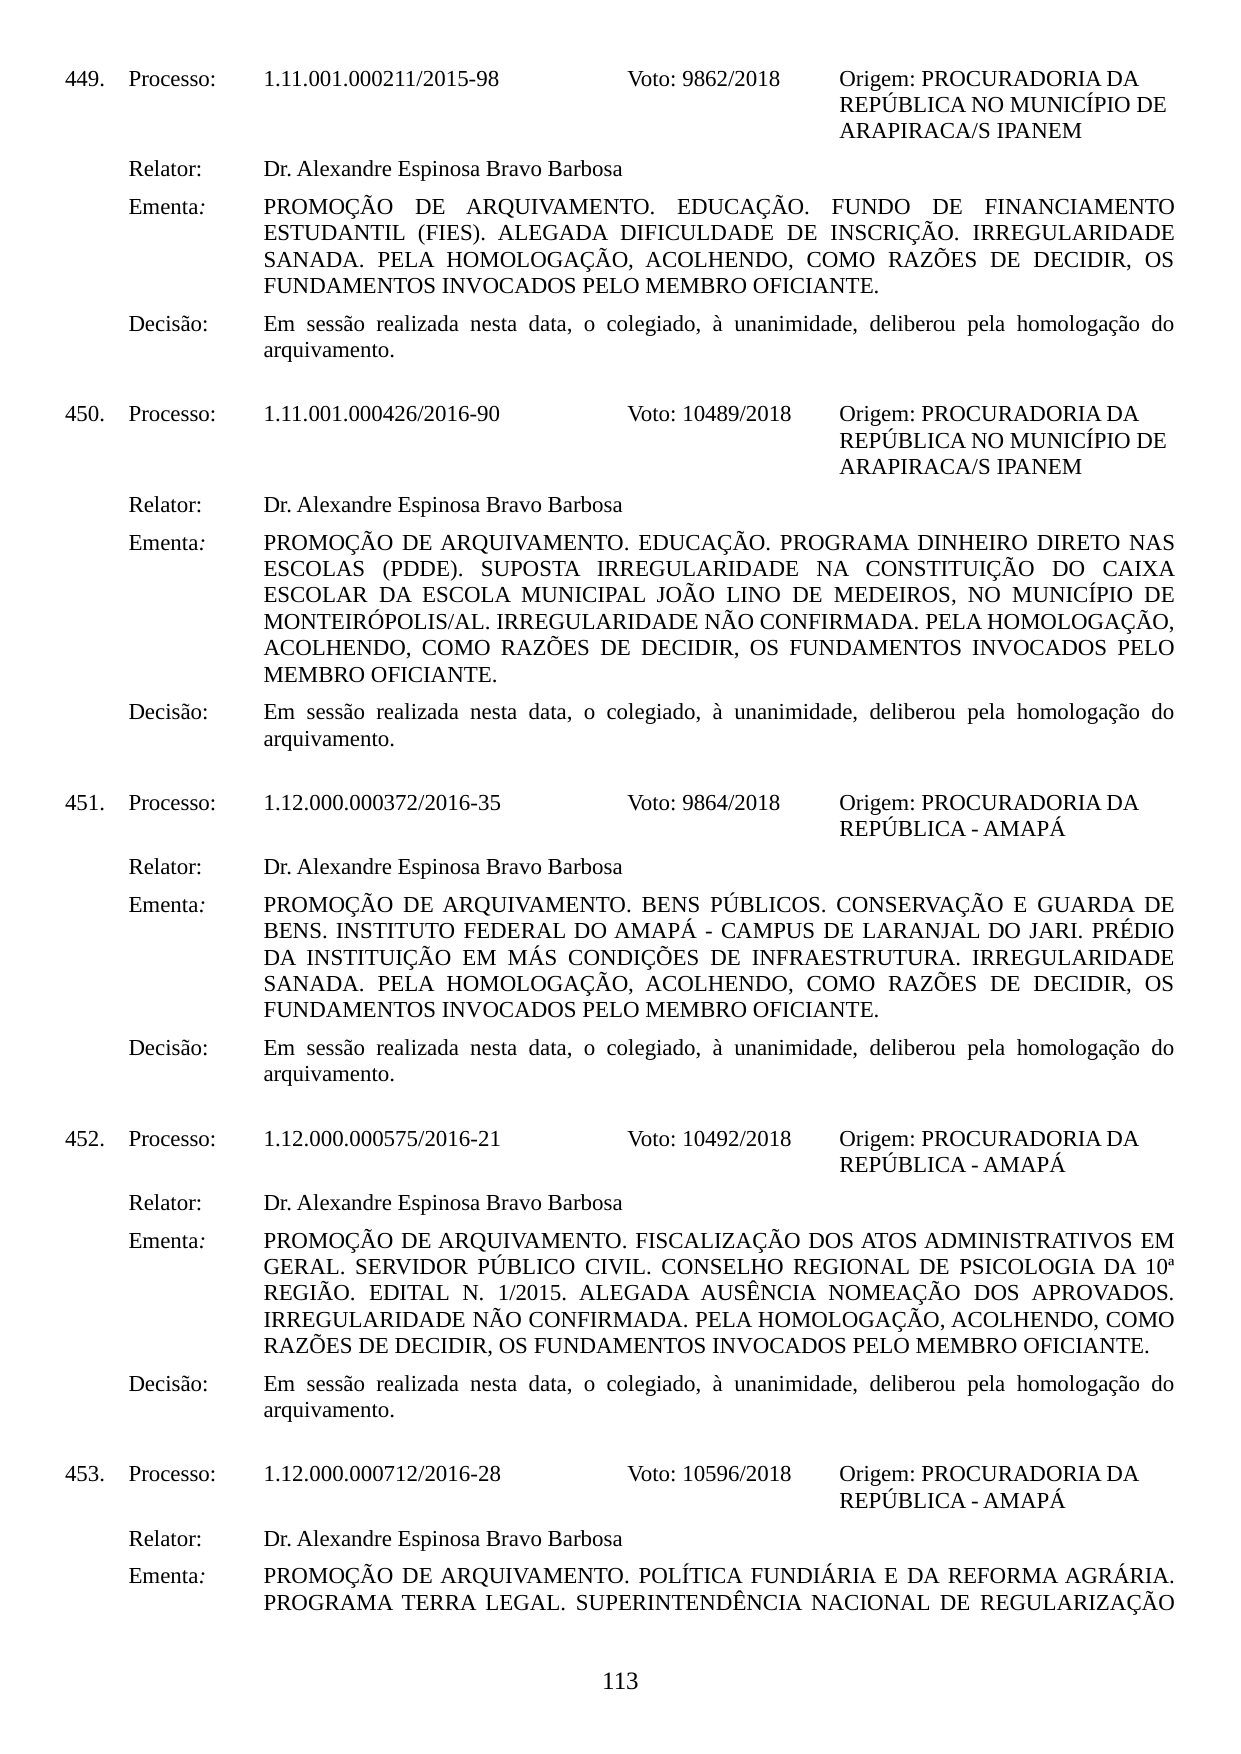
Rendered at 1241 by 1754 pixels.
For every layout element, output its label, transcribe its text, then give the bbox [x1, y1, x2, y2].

table_cell Ementa: [123, 1221, 257, 1364]
table_cell Relator: [123, 1183, 257, 1221]
table_header 1.12.000.000372/2016-35 [258, 783, 621, 847]
table_header 452. [59, 1119, 123, 1183]
table_header Processo: [123, 59, 257, 149]
table_cell [59, 693, 123, 757]
table_cell Decisão: [123, 304, 257, 368]
table_cell Em sessão realizada nesta data, o colegiado, à unanimidade, deliberou pela homologação do arquivamento. [258, 1364, 1181, 1428]
table_cell [59, 485, 123, 523]
table_header Origem: PROCURADORIA DA REPÚBLICA NO MUNICÍPIO DE ARAPIRACA/S IPANEM [834, 395, 1181, 485]
table_header 453. [59, 1455, 123, 1519]
table_cell [59, 523, 123, 693]
table_cell Ementa: [123, 1557, 257, 1621]
table_header Origem: PROCURADORIA DA REPÚBLICA - AMAPÁ [834, 1455, 1181, 1519]
table_cell Relator: [123, 485, 257, 523]
table_header Origem: PROCURADORIA DA REPÚBLICA - AMAPÁ [834, 783, 1181, 847]
table_cell Ementa: [123, 523, 257, 693]
table_cell [59, 1221, 123, 1364]
table_cell Dr. Alexandre Espinosa Bravo Barbosa [258, 1183, 1181, 1221]
table_header Voto: 10489/2018 [621, 395, 833, 485]
table_header 450. [59, 395, 123, 485]
table_cell PROMOÇÃO DE ARQUIVAMENTO. POLÍTICA FUNDIÁRIA E DA REFORMA AGRÁRIA. PROGRAMA TERRA LEGAL. SUPERINTENDÊNCIA NACIONAL DE REGULARIZAÇÃO [258, 1557, 1181, 1621]
table_cell [59, 885, 123, 1028]
table_cell [59, 1183, 123, 1221]
table_header Voto: 10596/2018 [621, 1455, 833, 1519]
table_header 1.11.001.000211/2015-98 [258, 59, 621, 149]
table_header 1.11.001.000426/2016-90 [258, 395, 621, 485]
table_header Voto: 9862/2018 [621, 59, 833, 149]
table_cell Ementa: [123, 188, 257, 304]
table_header Processo: [123, 783, 257, 847]
table_cell Relator: [123, 848, 257, 885]
table_cell Em sessão realizada nesta data, o colegiado, à unanimidade, deliberou pela homologação do arquivamento. [258, 693, 1181, 757]
table_cell PROMOÇÃO DE ARQUIVAMENTO. EDUCAÇÃO. PROGRAMA DINHEIRO DIRETO NAS ESCOLAS (PDDE). SUPOSTA IRREGULARIDADE NA CONSTITUIÇÃO DO CAIXA ESCOLAR DA ESCOLA MUNICIPAL JOÃO LINO DE MEDEIROS, NO MUNICÍPIO DE MONTEIRÓPOLIS/AL. IRREGULARIDADE NÃO CONFIRMADA. PELA HOMOLOGAÇÃO, ACOLHENDO, COMO RAZÕES DE DECIDIR, OS FUNDAMENTOS INVOCADOS PELO MEMBRO OFICIANTE. [258, 523, 1181, 693]
table_header Processo: [123, 1119, 257, 1183]
table_cell Decisão: [123, 1364, 257, 1428]
table_header Voto: 9864/2018 [621, 783, 833, 847]
table_cell Ementa: [123, 885, 257, 1028]
table_header Voto: 10492/2018 [621, 1119, 833, 1183]
table_header 449. [59, 59, 123, 149]
table_cell Dr. Alexandre Espinosa Bravo Barbosa [258, 848, 1181, 885]
table_cell Em sessão realizada nesta data, o colegiado, à unanimidade, deliberou pela homologação do arquivamento. [258, 304, 1181, 368]
table_header 451. [59, 783, 123, 847]
table_header 1.12.000.000575/2016-21 [258, 1119, 621, 1183]
table_cell [59, 848, 123, 885]
table_cell [59, 1519, 123, 1557]
table_cell [59, 1029, 123, 1093]
table_header 1.12.000.000712/2016-28 [258, 1455, 621, 1519]
table_cell [59, 304, 123, 368]
table_cell Dr. Alexandre Espinosa Bravo Barbosa [258, 485, 1181, 523]
table_cell Relator: [123, 150, 257, 187]
table_header Origem: PROCURADORIA DA REPÚBLICA NO MUNICÍPIO DE ARAPIRACA/S IPANEM [834, 59, 1181, 149]
table_cell Decisão: [123, 693, 257, 757]
table_header Processo: [123, 1455, 257, 1519]
table_cell Relator: [123, 1519, 257, 1557]
table_cell [59, 1557, 123, 1621]
table_cell Em sessão realizada nesta data, o colegiado, à unanimidade, deliberou pela homologação do arquivamento. [258, 1029, 1181, 1093]
table_cell PROMOÇÃO DE ARQUIVAMENTO. BENS PÚBLICOS. CONSERVAÇÃO E GUARDA DE BENS. INSTITUTO FEDERAL DO AMAPÁ - CAMPUS DE LARANJAL DO JARI. PRÉDIO DA INSTITUIÇÃO EM MÁS CONDIÇÕES DE INFRAESTRUTURA. IRREGULARIDADE SANADA. PELA HOMOLOGAÇÃO, ACOLHENDO, COMO RAZÕES DE DECIDIR, OS FUNDAMENTOS INVOCADOS PELO MEMBRO OFICIANTE. [258, 885, 1181, 1028]
table_cell [59, 1364, 123, 1428]
table_cell [59, 188, 123, 304]
table_cell PROMOÇÃO DE ARQUIVAMENTO. FISCALIZAÇÃO DOS ATOS ADMINISTRATIVOS EM GERAL. SERVIDOR PÚBLICO CIVIL. CONSELHO REGIONAL DE PSICOLOGIA DA 10ª REGIÃO. EDITAL N. 1/2015. ALEGADA AUSÊNCIA NOMEAÇÃO DOS APROVADOS. IRREGULARIDADE NÃO CONFIRMADA. PELA HOMOLOGAÇÃO, ACOLHENDO, COMO RAZÕES DE DECIDIR, OS FUNDAMENTOS INVOCADOS PELO MEMBRO OFICIANTE. [258, 1221, 1181, 1364]
table_cell [59, 150, 123, 187]
table_cell Dr. Alexandre Espinosa Bravo Barbosa [258, 1519, 1181, 1557]
table_header Origem: PROCURADORIA DA REPÚBLICA - AMAPÁ [834, 1119, 1181, 1183]
table_cell PROMOÇÃO DE ARQUIVAMENTO. EDUCAÇÃO. FUNDO DE FINANCIAMENTO ESTUDANTIL (FIES). ALEGADA DIFICULDADE DE INSCRIÇÃO. IRREGULARIDADE SANADA. PELA HOMOLOGAÇÃO, ACOLHENDO, COMO RAZÕES DE DECIDIR, OS FUNDAMENTOS INVOCADOS PELO MEMBRO OFICIANTE. [258, 188, 1181, 304]
table_header Processo: [123, 395, 257, 485]
table_cell Decisão: [123, 1029, 257, 1093]
table_cell Dr. Alexandre Espinosa Bravo Barbosa [258, 150, 1181, 187]
